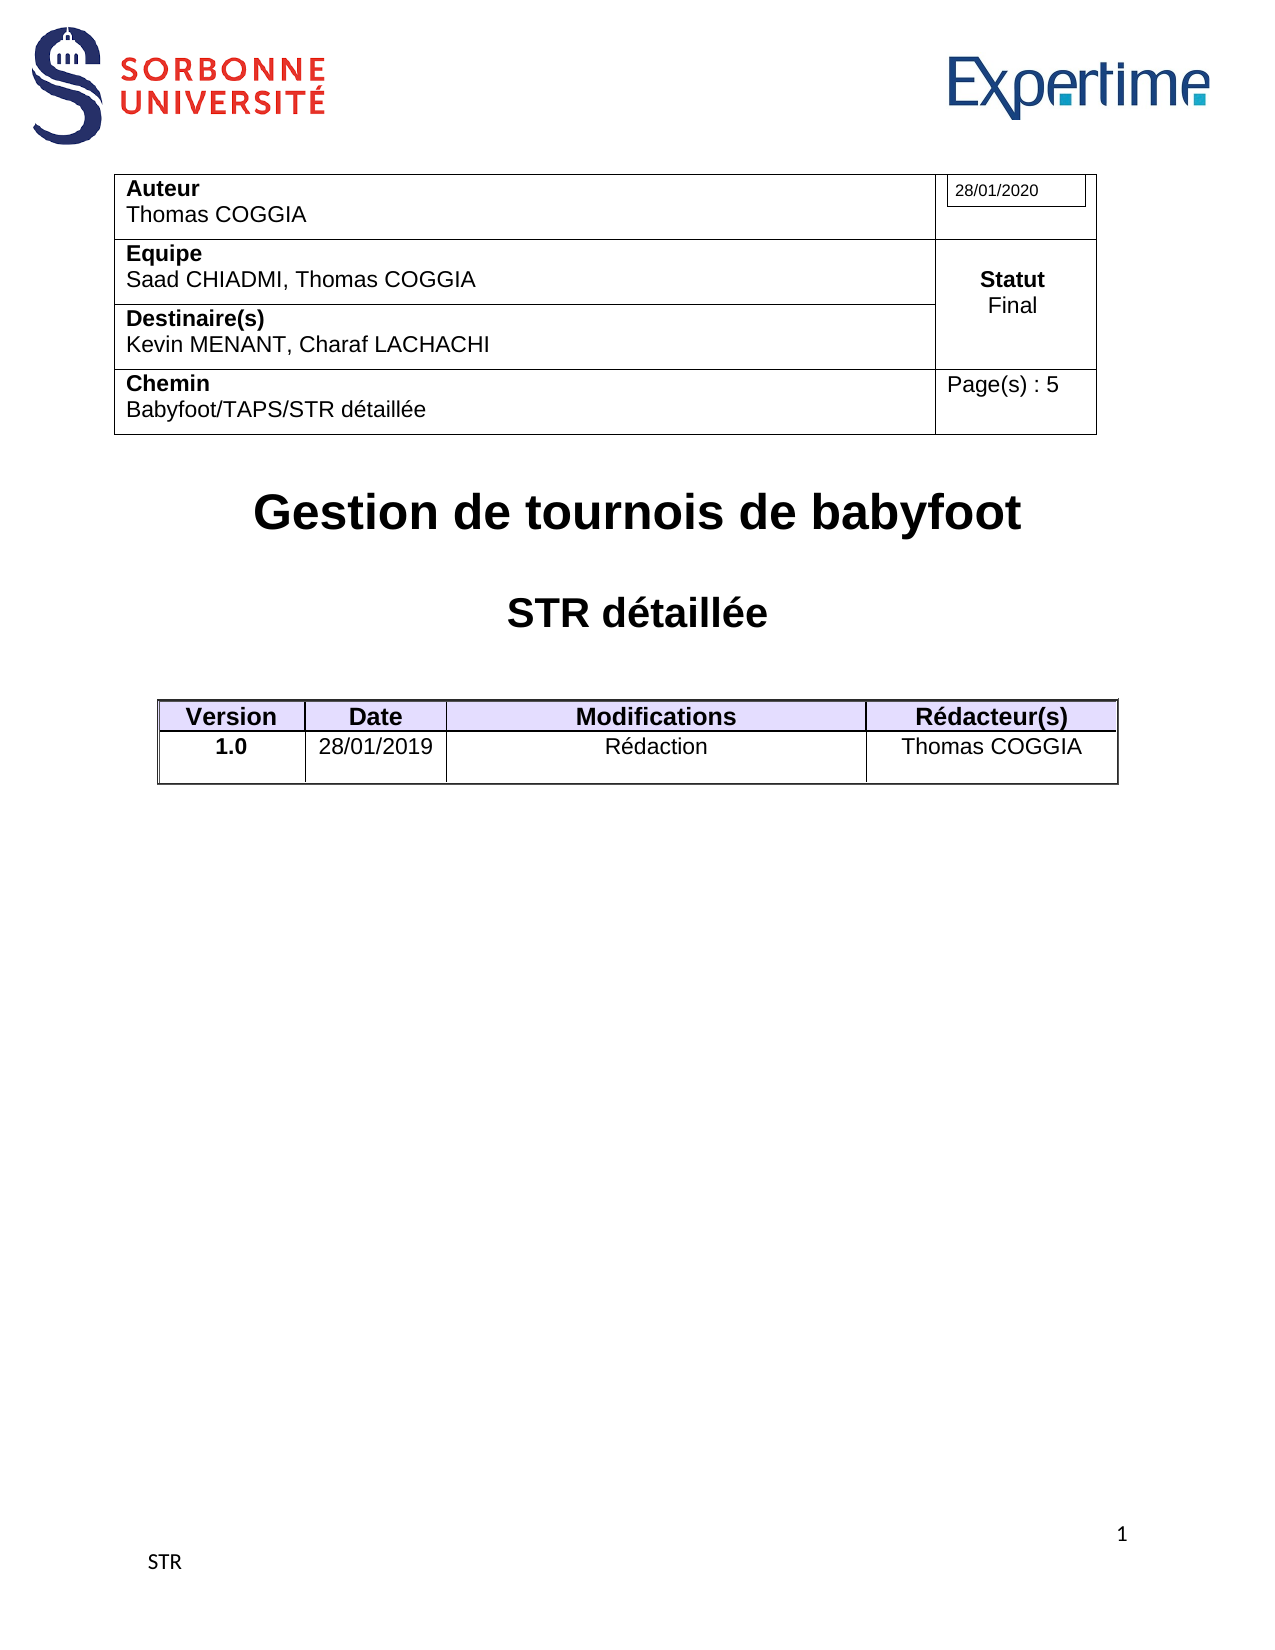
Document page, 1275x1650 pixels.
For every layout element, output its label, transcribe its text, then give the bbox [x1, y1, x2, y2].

table_cell Page(s) : 5 [936, 370, 1096, 434]
table_header Date [306, 702, 446, 730]
table_header Rédacteur(s) [867, 702, 1116, 730]
table_cell Equipe Saad CHIADMI, Thomas COGGIA [115, 240, 935, 304]
text Gestion de tournois de babyfoot [148, 483, 1127, 540]
table_cell 28/01/2019 [306, 732, 446, 782]
table_header Auteur Thomas COGGIA [115, 175, 935, 239]
table_cell 1.0 [160, 732, 305, 782]
table_header Modifications [447, 702, 865, 730]
text STR détaillée [148, 588, 1127, 636]
table_cell Chemin Babyfoot/TAPS/STR détaillée [115, 370, 935, 434]
picture [31, 26, 325, 145]
table_header [936, 175, 1096, 239]
table_cell Rédaction [447, 732, 866, 782]
table_cell Statut Final [936, 240, 1096, 369]
table_header Version [160, 702, 304, 730]
table_cell Destinaire(s) Kevin MENANT, Charaf LACHACHI [115, 305, 935, 369]
picture [945, 52, 1210, 120]
table_cell Thomas COGGIA [867, 732, 1116, 782]
